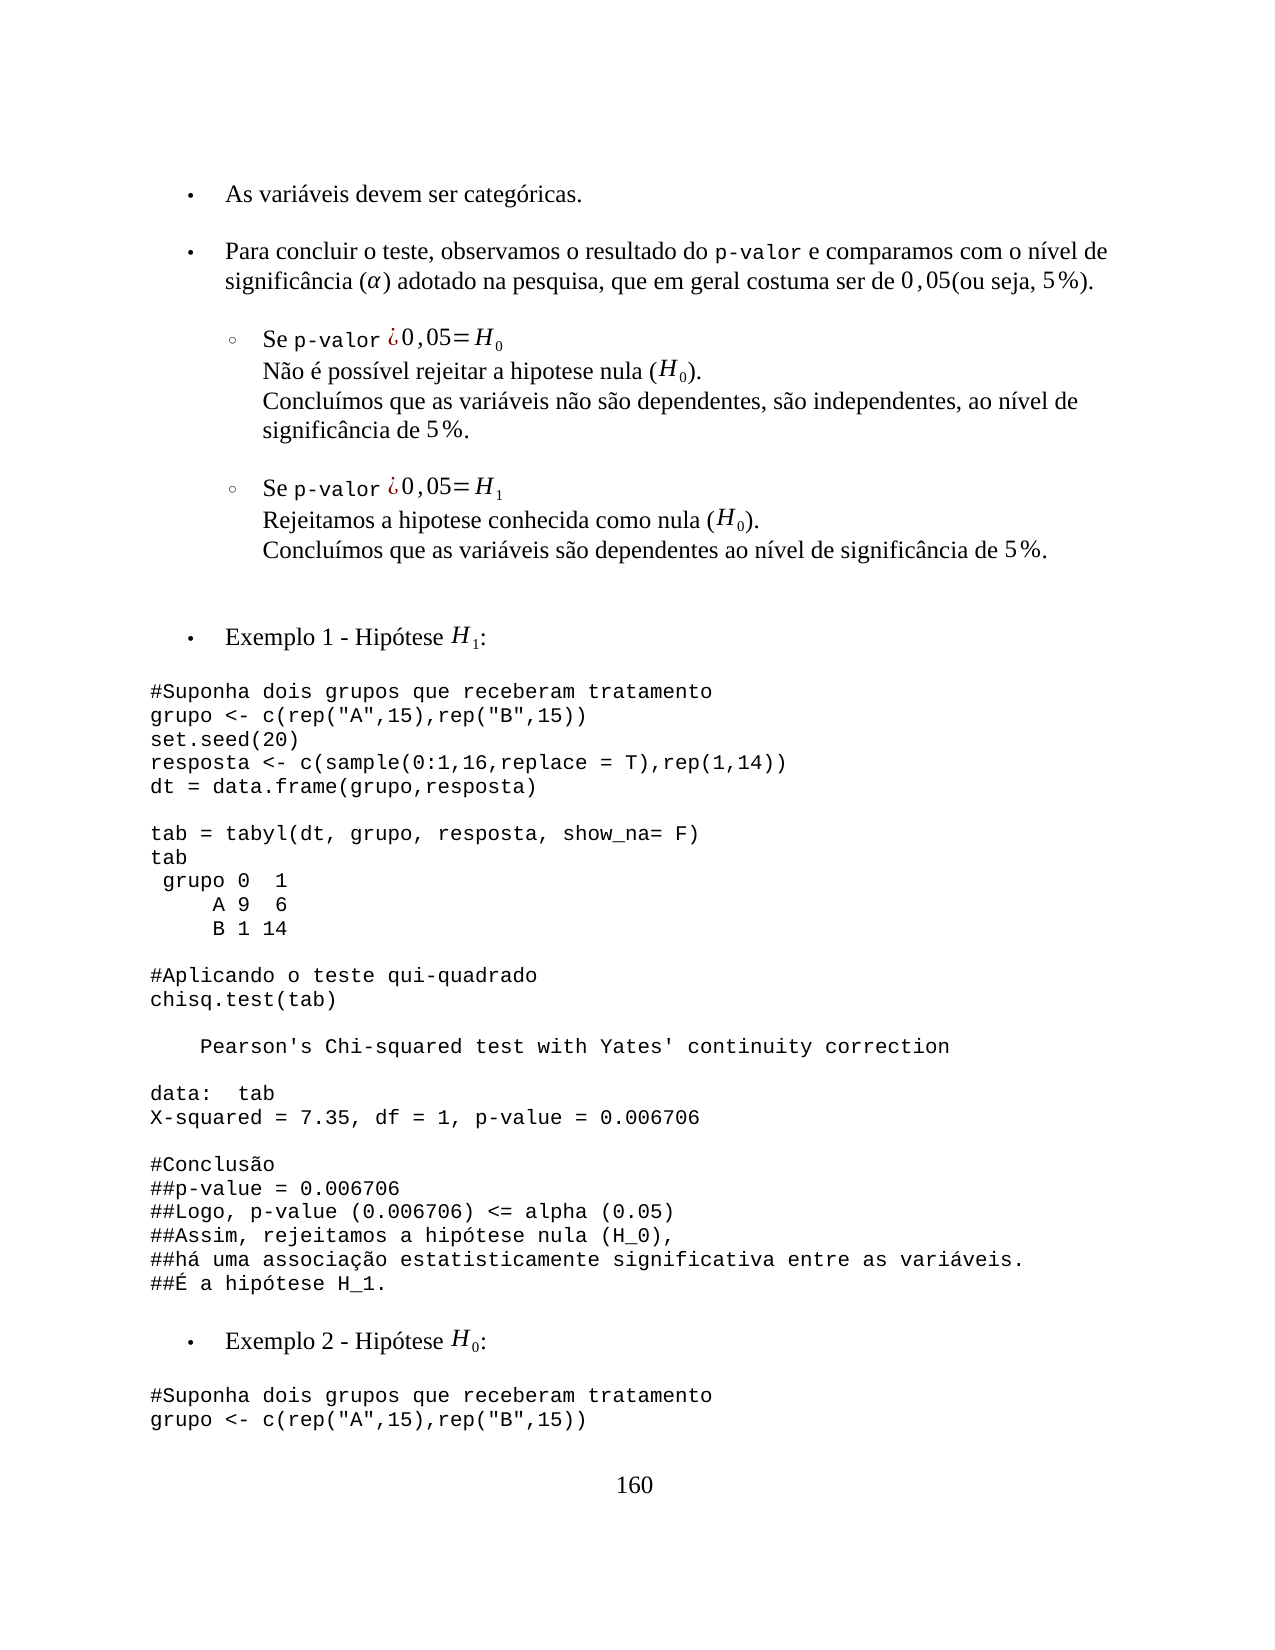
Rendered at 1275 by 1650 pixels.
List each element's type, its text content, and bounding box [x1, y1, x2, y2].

text chisq.test(tab) [150, 989, 1125, 1012]
text #Aplicando o teste qui-quadrado [150, 965, 1125, 989]
list As variáveis devem ser categóricas. [187, 179, 1125, 236]
text tab [150, 847, 1125, 871]
list Para concluir o teste, observamos o resultado do p-valor e comparamos com o nível de significância () adotado na pesquisa, que em geral costuma ser de (ou seja, ). [187, 236, 1125, 323]
text #Suponha dois grupos que receberam tratamento [150, 681, 1125, 705]
text #Conclusão [150, 1154, 1125, 1178]
text B 1 14 [150, 918, 1125, 941]
list Se p-valor Rejeitamos a hipotese conhecida como nula (). Concluímos que as variáveis são dependentes ao nível de significância de . [225, 472, 1125, 592]
list Exemplo 2 - Hipótese : [187, 1325, 1125, 1385]
text ##Assim, rejeitamos a hipótese nula (H_0), [150, 1225, 1125, 1249]
text tab = tabyl(dt, grupo, resposta, show_na= F) [150, 823, 1125, 847]
text data: tab [150, 1083, 1125, 1107]
text grupo <- c(rep("A",15),rep("B",15)) [150, 705, 1125, 729]
text ##Logo, p-value (0.006706) <= alpha (0.05) [150, 1202, 1125, 1225]
list Se p-valor Não é possível rejeitar a hipotese nula (). Concluímos que as variáveis não são dependentes, são independentes, ao nível de significância de . [225, 323, 1125, 472]
text dt = data.frame(grupo,resposta) [150, 776, 1125, 799]
text set.seed(20) [150, 729, 1125, 752]
text ##p-value = 0.006706 [150, 1178, 1125, 1202]
text #Suponha dois grupos que receberam tratamento [150, 1385, 1125, 1409]
text Pearson's Chi-squared test with Yates' continuity correction [150, 1036, 1125, 1060]
text X-squared = 7.35, df = 1, p-value = 0.006706 [150, 1107, 1125, 1131]
text grupo 0 1 [150, 871, 1125, 894]
text ##É a hipótese H_1. [150, 1272, 1125, 1296]
text resposta <- c(sample(0:1,16,replace = T),rep(1,14)) [150, 752, 1125, 776]
text grupo <- c(rep("A",15),rep("B",15)) [150, 1409, 1125, 1432]
text A 9 6 [150, 894, 1125, 918]
list [225, 150, 1125, 179]
list Exemplo 1 - Hipótese : [187, 621, 1125, 681]
text ##há uma associação estatisticamente significativa entre as variáveis. [150, 1249, 1125, 1272]
